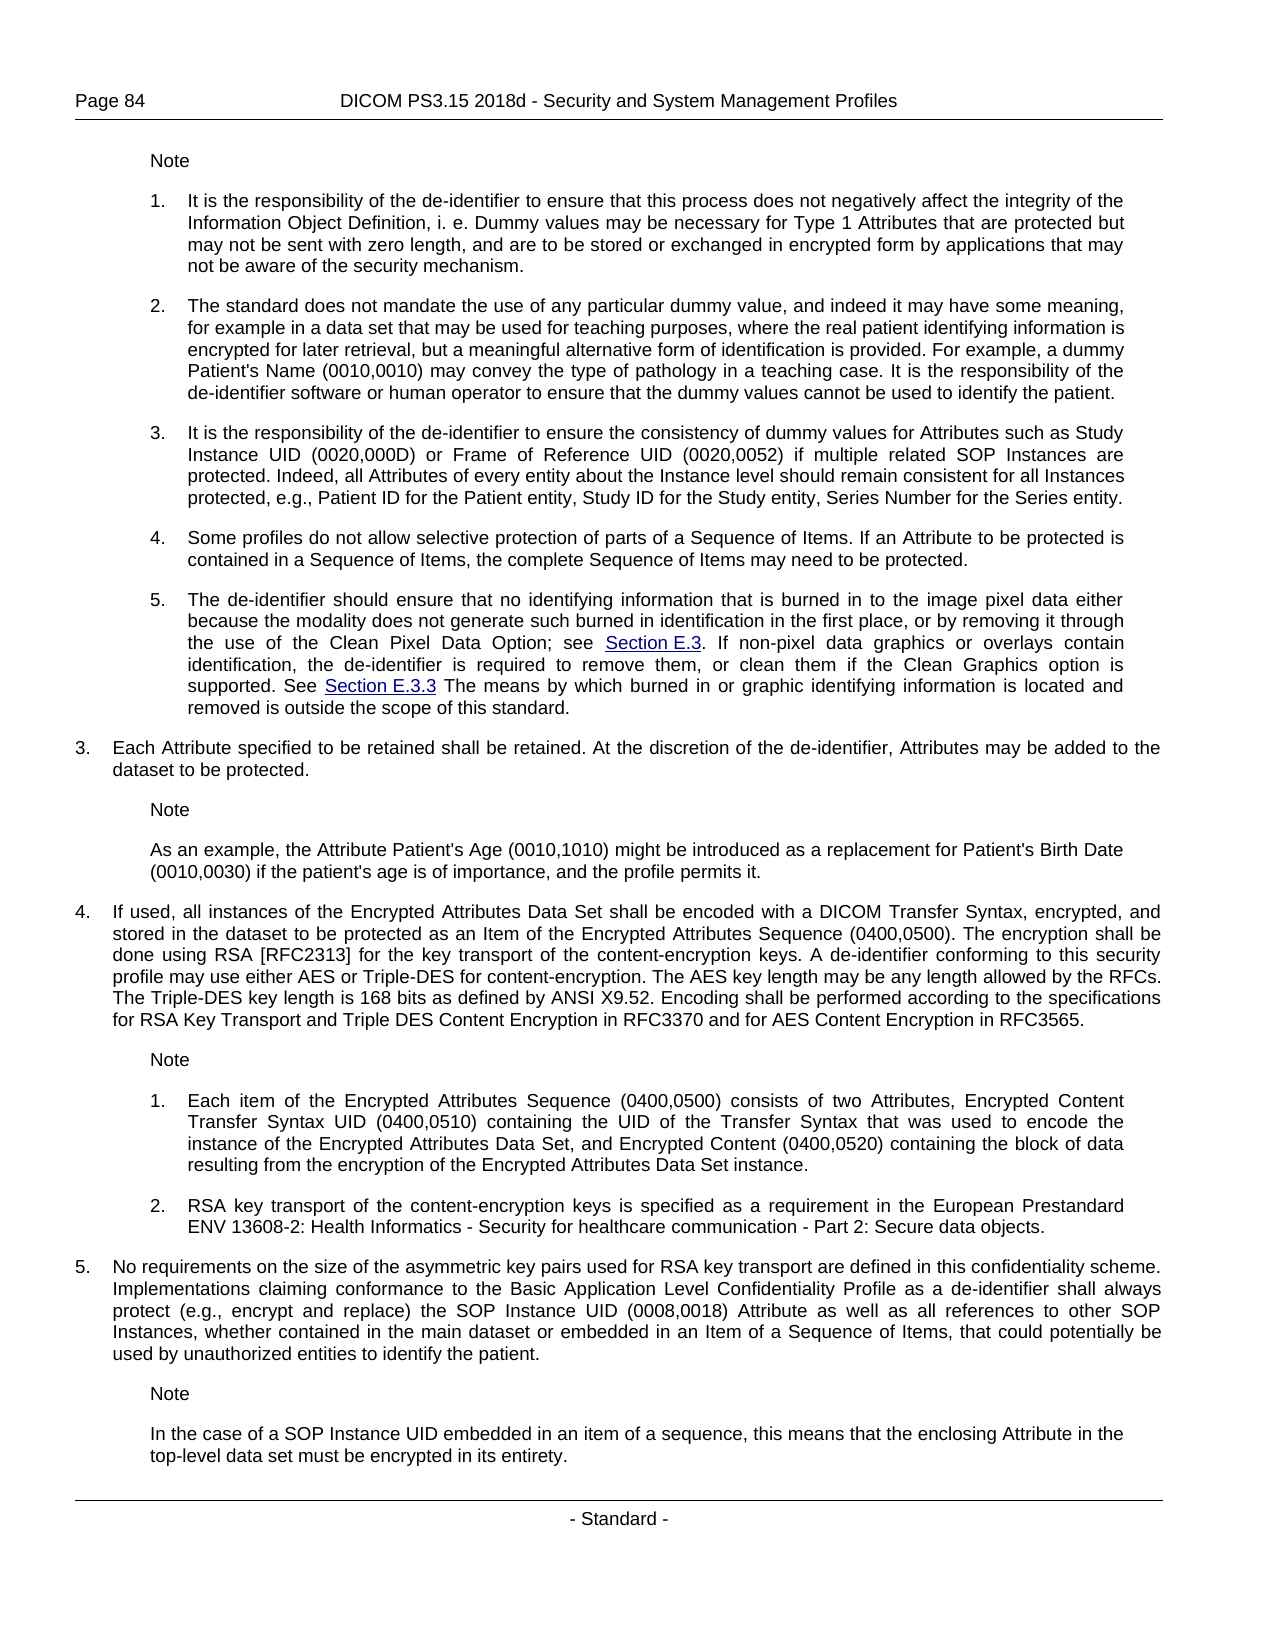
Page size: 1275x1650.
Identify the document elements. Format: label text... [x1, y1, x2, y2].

list As an example, the Attribute Patient's Age (0010,1010) might be introduced as a replacement for Patient's Birth Date (0010,0030) if the patient's age is of importance, and the profile permits it. [112, 839, 1125, 882]
list Note [112, 1049, 1125, 1071]
list If used, all instances of the Encrypted Attributes Data Set shall be encoded with a DICOM Transfer Syntax, encrypted, and stored in the dataset to be protected as an Item of the Encrypted Attributes Sequence (0400,0500). The encryption shall be done using RSA [RFC2313] for the key transport of the content-encryption keys. A de-identifier conforming to this security profile may use either AES or Triple-DES for content-encryption. The AES key length may be any length allowed by the RFCs. The Triple-DES key length is 168 bits as defined by ANSI X9.52. Encoding shall be performed according to the specifications for RSA Key Transport and Triple DES Content Encryption in RFC3370 and for AES Content Encryption in RFC3565. [75, 901, 1162, 1030]
list Some profiles do not allow selective protection of parts of a Sequence of Items. If an Attribute to be protected is contained in a Sequence of Items, the complete Sequence of Items may need to be protected. [150, 527, 1125, 570]
list No requirements on the size of the asymmetric key pairs used for RSA key transport are defined in this confidentiality scheme. Implementations claiming conformance to the Basic Application Level Confidentiality Profile as a de-identifier shall always protect (e.g., encrypt and replace) the SOP Instance UID (0008,0018) Attribute as well as all references to other SOP Instances, whether contained in the main dataset or embedded in an Item of a Sequence of Items, that could potentially be used by unauthorized entities to identify the patient. [75, 1256, 1162, 1364]
list Each item of the Encrypted Attributes Sequence (0400,0500) consists of two Attributes, Encrypted Content Transfer Syntax UID (0400,0510) containing the UID of the Transfer Syntax that was used to encode the instance of the Encrypted Attributes Data Set, and Encrypted Content (0400,0520) containing the block of data resulting from the encryption of the Encrypted Attributes Data Set instance. [150, 1089, 1125, 1176]
list Note [112, 1383, 1125, 1404]
list It is the responsibility of the de-identifier to ensure that this process does not negatively affect the integrity of the Information Object Definition, i. e. Dummy values may be necessary for Type 1 Attributes that are protected but may not be sent with zero length, and are to be stored or exchanged in encrypted form by applications that may not be aware of the security mechanism. [150, 190, 1125, 277]
list Note [112, 150, 1125, 172]
list Note [112, 799, 1125, 820]
list Each Attribute specified to be retained shall be retained. At the discretion of the de-identifier, Attributes may be added to the dataset to be protected. [75, 737, 1162, 780]
list It is the responsibility of the de-identifier to ensure the consistency of dummy values for Attributes such as Study Instance UID (0020,000D) or Frame of Reference UID (0020,0052) if multiple related SOP Instances are protected. Indeed, all Attributes of every entity about the Instance level should remain consistent for all Instances protected, e.g., Patient ID for the Patient entity, Study ID for the Study entity, Series Number for the Series entity. [150, 422, 1125, 508]
list The standard does not mandate the use of any particular dummy value, and indeed it may have some meaning, for example in a data set that may be used for teaching purposes, where the real patient identifying information is encrypted for later retrieval, but a meaningful alternative form of identification is provided. For example, a dummy Patient's Name (0010,0010) may convey the type of pathology in a teaching case. It is the responsibility of the de-identifier software or human operator to ensure that the dummy values cannot be used to identify the patient. [150, 295, 1125, 403]
list In the case of a SOP Instance UID embedded in an item of a sequence, this means that the enclosing Attribute in the top-level data set must be encrypted in its entirety. [112, 1423, 1125, 1466]
list RSA key transport of the content-encryption keys is specified as a requirement in the European Prestandard ENV 13608-2: Health Informatics - Security for healthcare communication - Part 2: Secure data objects. [150, 1194, 1125, 1237]
list The de-identifier should ensure that no identifying information that is burned in to the image pixel data either because the modality does not generate such burned in identification in the first place, or by removing it through the use of the Clean Pixel Data Option; see Section E.3. If non-pixel data graphics or overlays contain identification, the de-identifier is required to remove them, or clean them if the Clean Graphics option is supported. See Section E.3.3 The means by which burned in or graphic identifying information is located and removed is outside the scope of this standard. [150, 589, 1125, 718]
